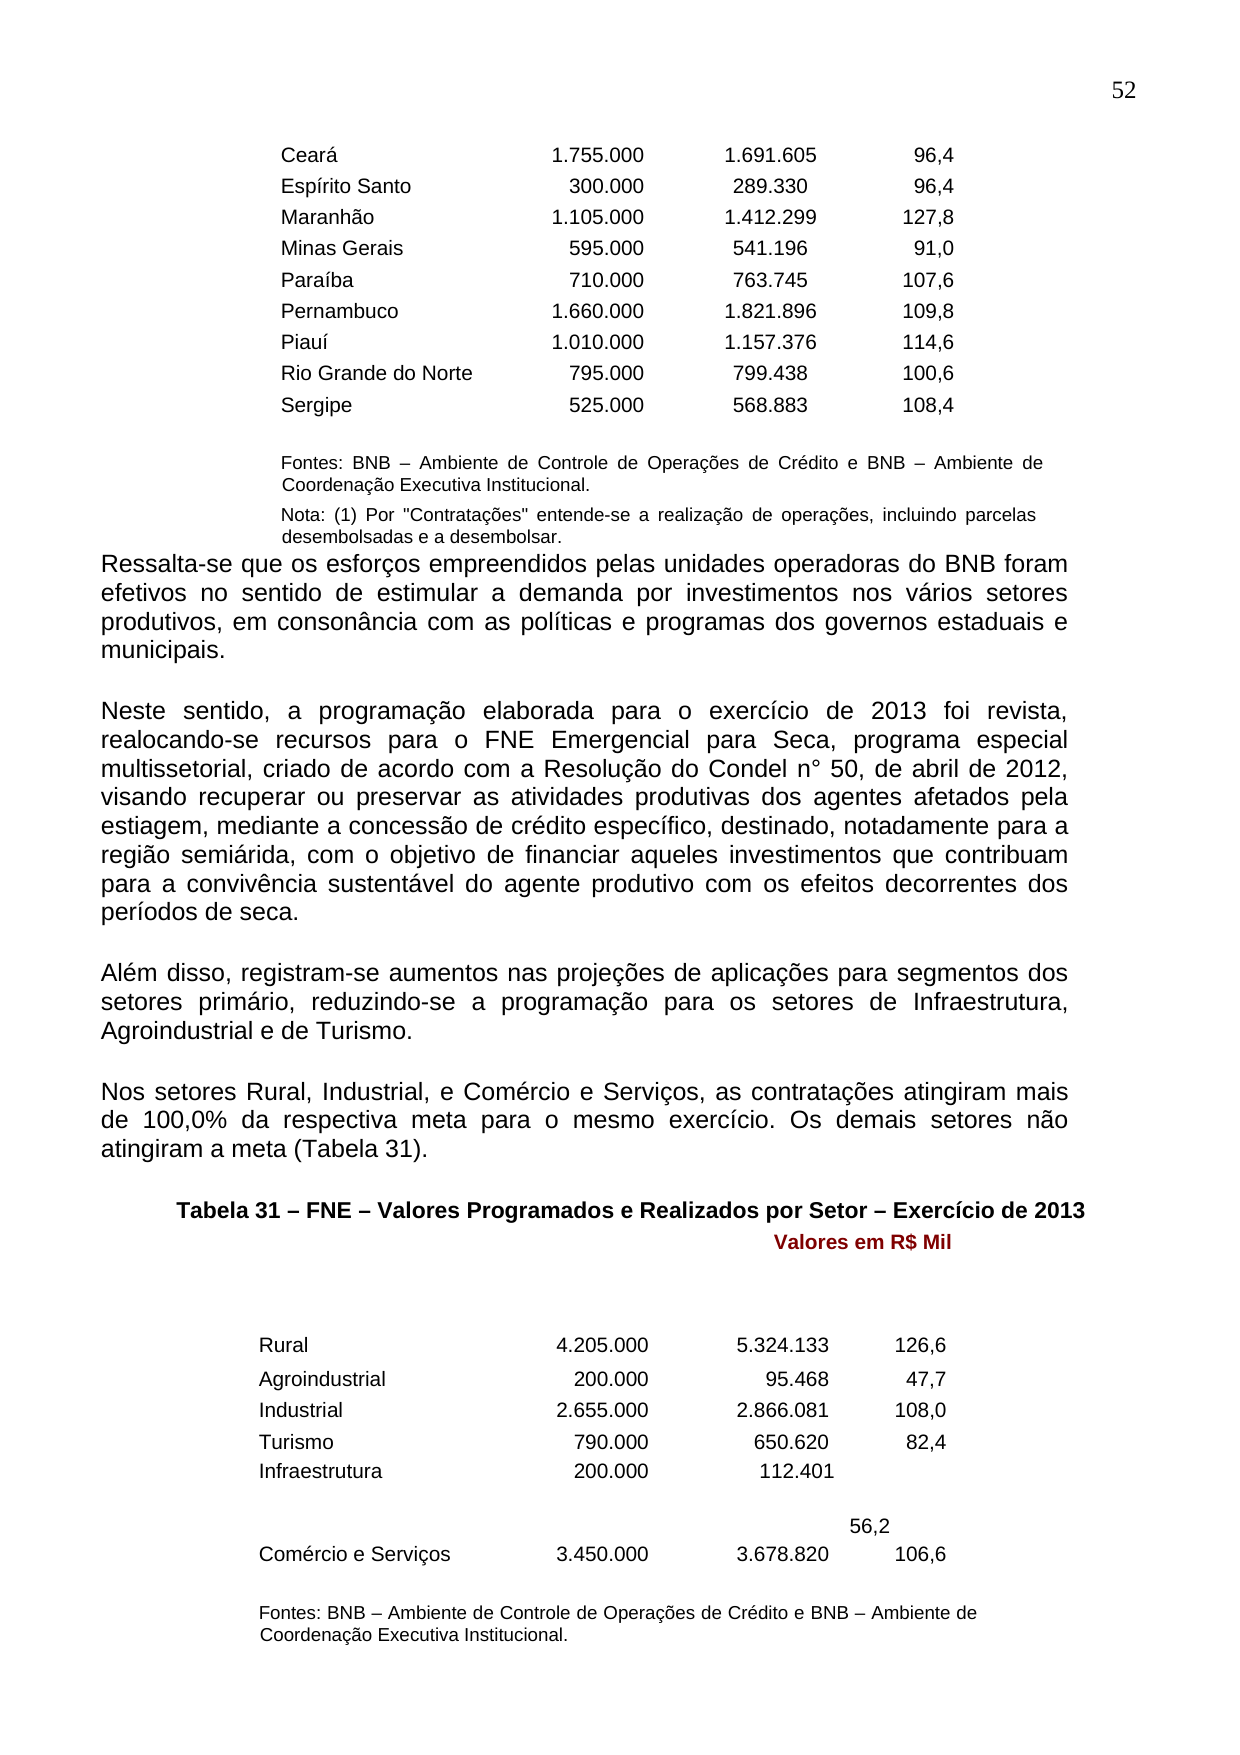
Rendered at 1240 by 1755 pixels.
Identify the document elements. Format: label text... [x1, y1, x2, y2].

text Ressalta-se que os esforços empreendidos pelas unidades operadoras do BNB foram efetivos no sentido de estimular a demanda por investimentos nos vários setores produtivos, em consonância com as políticas e programas dos governos estaduais e municipais. [101, 549, 1070, 664]
table_cell 710.000 [500, 268, 668, 299]
table_cell Industrial [251, 1398, 501, 1429]
table_cell Espírito Santo [273, 174, 499, 205]
table_cell 12.727.523 [668, 421, 886, 452]
table_cell 1.691.605 [668, 143, 886, 174]
text Valores em R$ Mil [101, 1230, 957, 1254]
table_cell Ceará [273, 143, 499, 174]
table_cell 110,7 [886, 421, 967, 452]
table_cell 795.000 [500, 361, 668, 392]
table_cell Comércio e Serviços [251, 1542, 501, 1570]
table_cell Agroindustrial [251, 1367, 501, 1398]
table_cell 114,6 [886, 330, 967, 361]
table_cell 112.401 [674, 1459, 842, 1542]
table_cell 595.000 [500, 236, 668, 267]
text Tabela 31 – FNE – Valores Programados e Realizados por Setor – Exercício de 2013 [176, 1197, 1120, 1224]
text Neste sentido, a programação elaborada para o exercício de 2013 foi revista, realocando-se recursos para o FNE Emergencial para Seca, programa especial multissetorial, criado de acordo com a Resolução do Condel n° 50, de abril de 2012, visando recuperar ou preservar as atividades produtivas dos agentes afetados pela estiagem, mediante a concessão de crédito específico, destinado, notadamente para a região semiárida, com o objetivo de financiar aqueles investimentos que contribuam para a convivência sustentável do agente produtivo com os efeitos decorrentes dos períodos de seca. [101, 696, 1070, 926]
table_cell Turismo [251, 1430, 501, 1459]
text Além disso, registram-se aumentos nas projeções de aplicações para segmentos dos setores primário, reduzindo-se a programação para os setores de Infraestrutura, Agroindustrial e de Turismo. [101, 958, 1070, 1044]
table_cell 763.745 [668, 268, 886, 299]
table_cell Rio Grande do Norte [273, 361, 499, 392]
table_cell 300.000 [500, 174, 668, 205]
table_cell 82,4 [842, 1430, 959, 1459]
table_cell Total [251, 1570, 501, 1602]
table_cell Total [273, 421, 499, 452]
table_header % [842, 1259, 959, 1299]
table_cell 107,6 [886, 268, 967, 299]
table_cell Rural [251, 1333, 501, 1367]
table_cell 127,8 [886, 205, 967, 236]
table_header Setores [251, 1259, 501, 1299]
table_cell 289.330 [668, 174, 886, 205]
table_cell 106,6 [842, 1542, 959, 1570]
table_cell (A) [501, 1299, 674, 1332]
text Nos setores Rural, Industrial, e Comércio e Serviços, as contratações atingiram mais de 100,0% da respectiva meta para o mesmo exercício. Os demais setores não atingiram a meta (Tabela 31). [101, 1077, 1070, 1163]
table_cell 47,7 [842, 1367, 959, 1398]
table_cell (B) [674, 1299, 842, 1332]
table_cell 650.620 [674, 1430, 842, 1459]
table_cell 1.660.000 [500, 299, 668, 330]
table_cell Paraíba [273, 268, 499, 299]
table_cell 96,4 [886, 174, 967, 205]
table_cell 108,0 [842, 1398, 959, 1429]
table_cell 126,6 [842, 1333, 959, 1367]
table_cell 1.821.896 [668, 299, 886, 330]
table_cell 790.000 [501, 1430, 674, 1459]
table_cell 3.678.820 [674, 1542, 842, 1570]
text Fontes: BNB – Ambiente de Controle de Operações de Crédito e BNB – Ambiente de Coordenação Executiva Institucional. [281, 452, 1044, 495]
table_cell 200.000 [501, 1459, 674, 1542]
table_cell [251, 1299, 501, 1332]
table_cell 108,4 [886, 393, 967, 421]
table_cell 2.655.000 [501, 1398, 674, 1429]
table_cell 1.412.299 [668, 205, 886, 236]
table_cell 1.010.000 [500, 330, 668, 361]
table_cell 110,7 [842, 1570, 959, 1602]
table_cell 1.755.000 [500, 143, 668, 174]
table_cell 541.196 [668, 236, 886, 267]
table_cell 11.500.000 [501, 1570, 674, 1602]
table_cell Piauí [273, 330, 499, 361]
table_cell Infraestrutura [251, 1459, 501, 1542]
table_cell 95.468 [674, 1367, 842, 1398]
table_cell 525.000 [500, 393, 668, 421]
table_cell Minas Gerais [273, 236, 499, 267]
table_cell 1.105.000 [500, 205, 668, 236]
text Fontes: BNB – Ambiente de Controle de Operações de Crédito e BNB – Ambiente de Coordenação Executiva Institucional. [258, 1602, 978, 1645]
table_cell 109,8 [886, 299, 967, 330]
table_cell 96,4 [886, 143, 967, 174]
table_header Programação [501, 1259, 674, 1299]
table_header Contratações(1) [674, 1259, 842, 1299]
table_cell 1.157.376 [668, 330, 886, 361]
table_cell 200.000 [501, 1367, 674, 1398]
table_cell 56,2 [842, 1459, 959, 1542]
table_cell 11.500.000 [500, 421, 668, 452]
table_cell Pernambuco [273, 299, 499, 330]
table_cell 91,0 [886, 236, 967, 267]
table_cell 2.866.081 [674, 1398, 842, 1429]
table_cell 5.324.133 [674, 1333, 842, 1367]
table_cell 12.727.523 [674, 1570, 842, 1602]
table_cell 3.450.000 [501, 1542, 674, 1570]
table_cell 4.205.000 [501, 1333, 674, 1367]
table_cell 799.438 [668, 361, 886, 392]
text Nota: (1) Por "Contratações" entende-se a realização de operações, incluindo parcelas desembolsadas e a desembolsar. [281, 504, 1036, 547]
table_cell B/A [842, 1299, 959, 1332]
table_cell Maranhão [273, 205, 499, 236]
table_cell Sergipe [273, 393, 499, 421]
table_cell 100,6 [886, 361, 967, 392]
table_cell 568.883 [668, 393, 886, 421]
